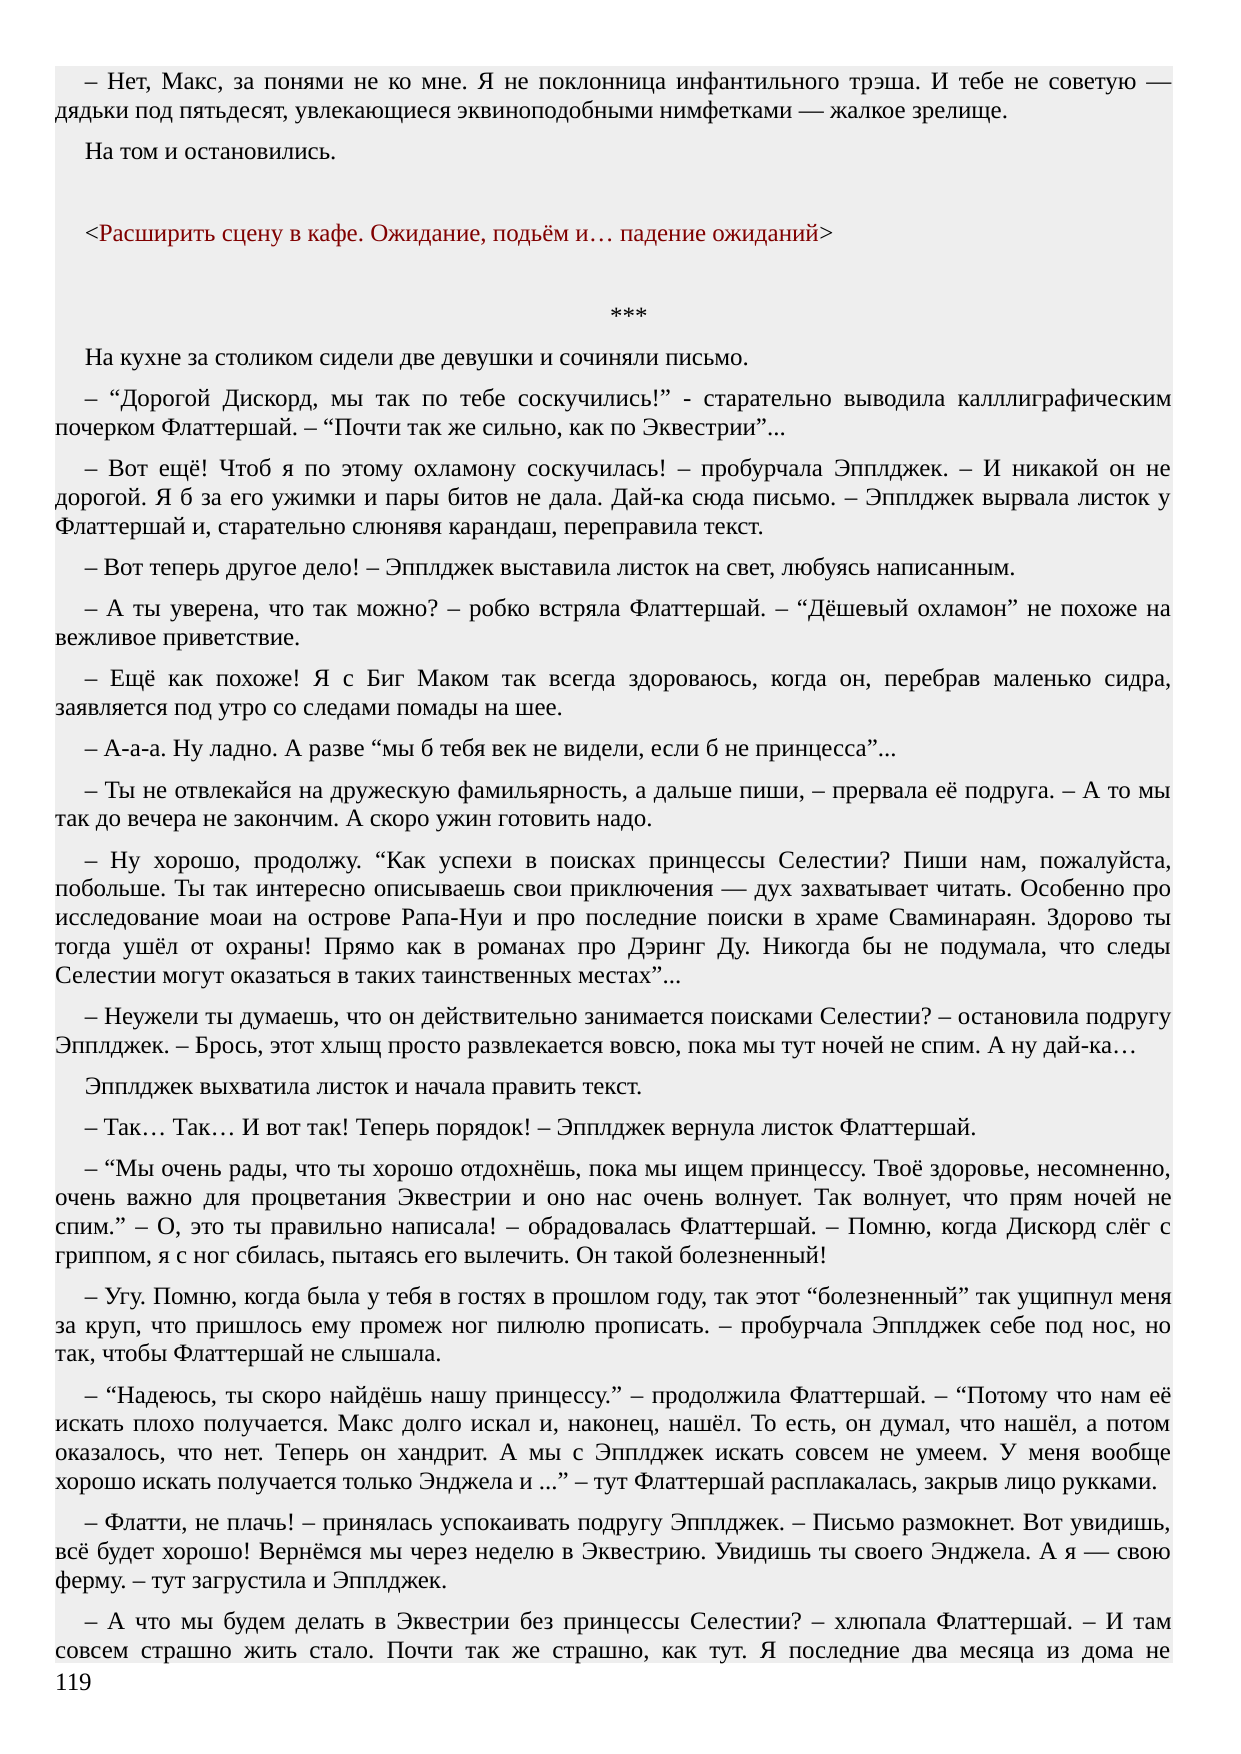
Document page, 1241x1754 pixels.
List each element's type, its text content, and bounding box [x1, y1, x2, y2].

text – А-а-а. Ну ладно. А разве “мы б тебя век не видели, если б не принцесса”... [55, 733, 1173, 762]
text – Неужели ты думаешь, что он действительно занимается поисками Селестии? – остановила подругу Эпплджек. – Брось, этот хлыщ просто развлекается вовсю, пока мы тут ночей не спим. А ну дай-ка… [55, 1001, 1173, 1058]
text На кухне за столиком сидели две девушки и сочиняли письмо. [55, 342, 1173, 371]
text <Расширить сцену в кафе. Ожидание, подьём и… падение ожиданий> [55, 218, 1173, 247]
text Эпплджек выхватила листок и начала править текст. [55, 1071, 1173, 1100]
text – “Надеюсь, ты скоро найдёшь нашу принцессу.” – продолжила Флаттершай. – “Потому что нам её искать плохо получается. Макс долго искал и, наконец, нашёл. То есть, он думал, что нашёл, а потом оказалось, что нет. Теперь он хандрит. А мы с Эпплджек искать совсем не умеем. У меня вообще хорошо искать получается только Энджела и ...” – тут Флаттершай расплакалась, закрыв лицо рукками. [55, 1380, 1173, 1495]
text – Ещё как похоже! Я с Биг Маком так всегда здороваюсь, когда он, перебрав маленько сидра, заявляется под утро со следами помады на шее. [55, 663, 1173, 721]
text – “Мы очень рады, что ты хорошо отдохнёшь, пока мы ищем принцессу. Твоё здоровье, несомненно, очень важно для процветания Эквестрии и оно нас очень волнует. Так волнует, что прям ночей не спим.” – О, это ты правильно написала! – обрадовалась Флаттершай. – Помню, когда Дискорд слёг с гриппом, я с ног сбилась, пытаясь его вылечить. Он такой болезненный! [55, 1153, 1173, 1268]
text – А ты уверена, что так можно? – робко встряла Флаттершай. – “Дёшевый охламон” не похоже на вежливое приветствие. [55, 593, 1173, 651]
text – Флатти, не плачь! – принялась успокаивать подругу Эпплджек. – Письмо размокнет. Вот увидишь, всё будет хорошо! Вернёмся мы через неделю в Эквестрию. Увидишь ты своего Энджела. А я — свою ферму. – тут загрустила и Эпплджек. [55, 1507, 1173, 1593]
text – Так… Так… И вот так! Теперь порядок! – Эпплджек вернула листок Флаттершай. [55, 1112, 1173, 1141]
text – Угу. Помню, когда была у тебя в гостях в прошлом году, так этот “болезненный” так ущипнул меня за круп, что пришлось ему промеж ног пилюлю прописать. – пробурчала Эпплджек себе под нос, но так, чтобы Флаттершай не слышала. [55, 1281, 1173, 1367]
text – А что мы будем делать в Эквестрии без принцессы Селестии? – хлюпала Флаттершай. – И там совсем страшно жить стало. Почти так же страшно, как тут. Я последние два месяца из дома не [55, 1606, 1173, 1663]
text – Нет, Макс, за понями не ко мне. Я не поклонница инфантильного трэша. И тебе не советую — дядьки под пятьдесят, увлекающиеся эквиноподобными нимфетками — жалкое зрелище. [55, 66, 1173, 123]
text – Вот теперь другое дело! – Эпплджек выставила листок на свет, любуясь написанным. [55, 552, 1173, 581]
text На том и остановились. [55, 136, 1173, 165]
text – Ты не отвлекайся на дружескую фамильярность, а дальше пиши, – прервала её подруга. – А то мы так до вечера не закончим. А скоро ужин готовить надо. [55, 775, 1173, 832]
text – “Дорогой Дискорд, мы так по тебе соскучились!” - старательно выводила калллиграфическим почерком Флаттершай. – “Почти так же сильно, как по Эквестрии”... [55, 383, 1173, 441]
text *** [55, 301, 1173, 330]
text – Ну хорошо, продолжу. “Как успехи в поисках принцессы Селестии? Пиши нам, пожалуйста, побольше. Ты так интересно описываешь свои приключения — дух захватывает читать. Особенно про исследование моаи на острове Рапа-Нуи и про последние поиски в храме Сваминараян. Здорово ты тогда ушёл от охраны! Прямо как в романах про Дэринг Ду. Никогда бы не подумала, что следы Селестии могут оказаться в таких таинственных местах”... [55, 845, 1173, 988]
text – Вот ещё! Чтоб я по этому охламону соскучилась! – пробурчала Эпплджек. – И никакой он не дорогой. Я б за его ужимки и пары битов не дала. Дай-ка сюда письмо. – Эпплджек вырвала листок у Флаттершай и, старательно слюнявя карандаш, переправила текст. [55, 453, 1173, 540]
